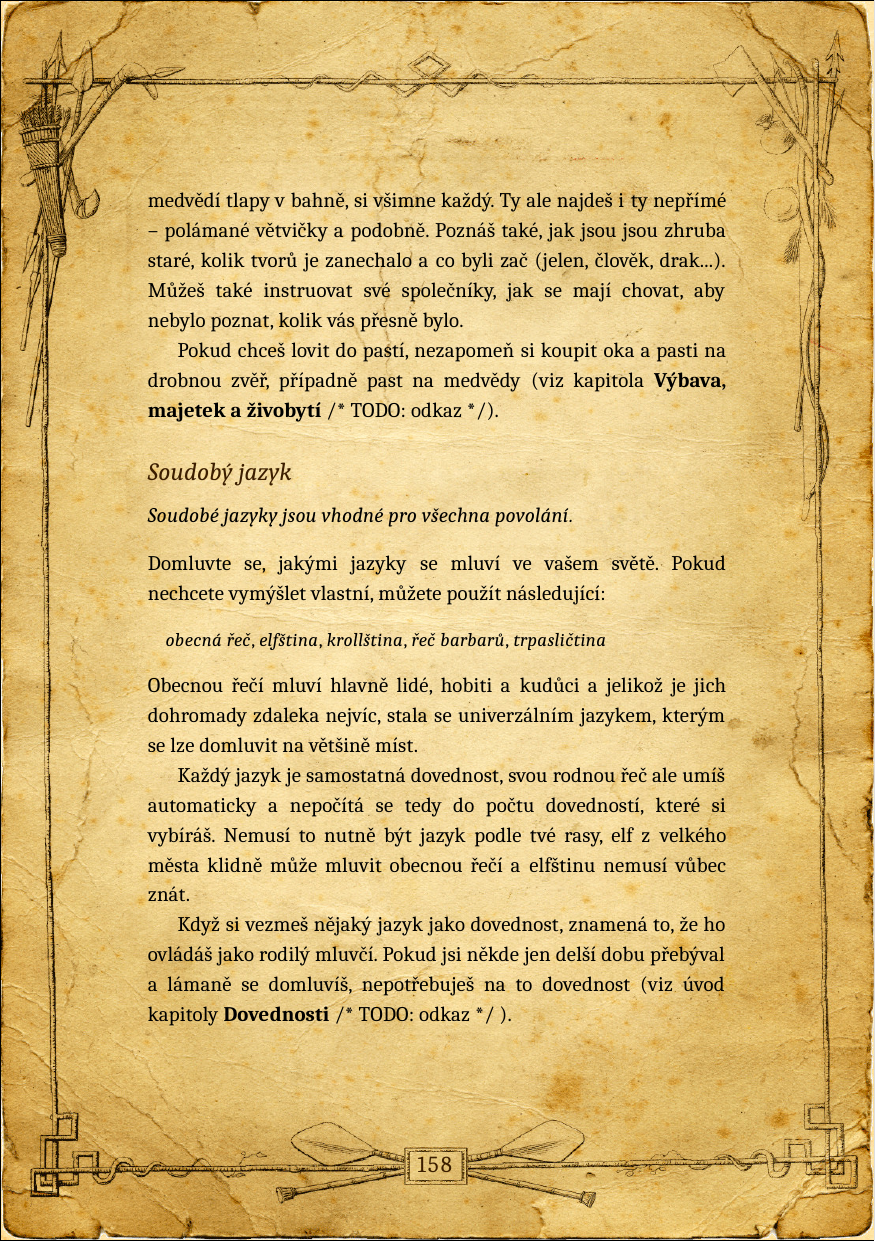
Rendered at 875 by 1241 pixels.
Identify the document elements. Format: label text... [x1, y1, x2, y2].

picture [1, 1, 874, 1240]
text Domluvte se, jakými jazyky se mluví ve vašem světě. Pokud nechcete vymýšlet vlastní, můžete použít následující: [148, 552, 726, 606]
text obecná řeč, elfština, krollština, řeč barbarů, trpasličtina [165, 629, 726, 651]
text Obecnou řečí mluví hlavně lidé, hobiti a⁠ kudůci a⁠ jelikož je jich dohromady zdaleka nejvíc, stala se univerzálním jazykem, kterým se lze domluvit na většině míst. Každý jazyk je samostatná dovednost, svou rodnou řeč ale umíš automaticky a⁠ nepočítá se tedy do počtu dovedností, které si vybíráš. Nemusí to nutně být jazyk podle tvé rasy, elf z⁠ velkého města klidně může mluvit obecnou řečí a⁠ elfštinu nemusí vůbec znát. Když si vezmeš nějaký jazyk jako dovednost, znamená to, že ho ovládáš jako rodilý mluvčí. Pokud jsi někde jen delší dobu přebýval a⁠ lámaně se domluvíš, nepotřebuješ na to dovednost (viz úvod kapitoly Dovednosti /* TODO: odkaz */ ). [148, 674, 726, 1027]
text medvědí tlapy v⁠ bahně, si všimne každý. Ty ale najdeš i⁠ ty nepřímé – polámané větvičky a⁠ podobně. Poznáš také, jak jsou jsou zhruba staré, kolik tvorů je zanechalo a⁠ co byli zač (jelen, člověk, drak...). Můžeš také instruovat své společníky, jak se mají chovat, aby nebylo poznat, kolik vás přesně bylo. Pokud chceš lovit do pastí, nezapomeň si koupit oka a⁠ pasti na drobnou zvěř, případně past na medvědy (viz kapitola Výbava, majetek a⁠ živobytí /* TODO: odkaz */). [148, 189, 726, 422]
text Soudobé jazyky jsou vhodné pro všechna povolání. [148, 504, 726, 528]
subtitle Soudobý jazyk [148, 458, 726, 486]
